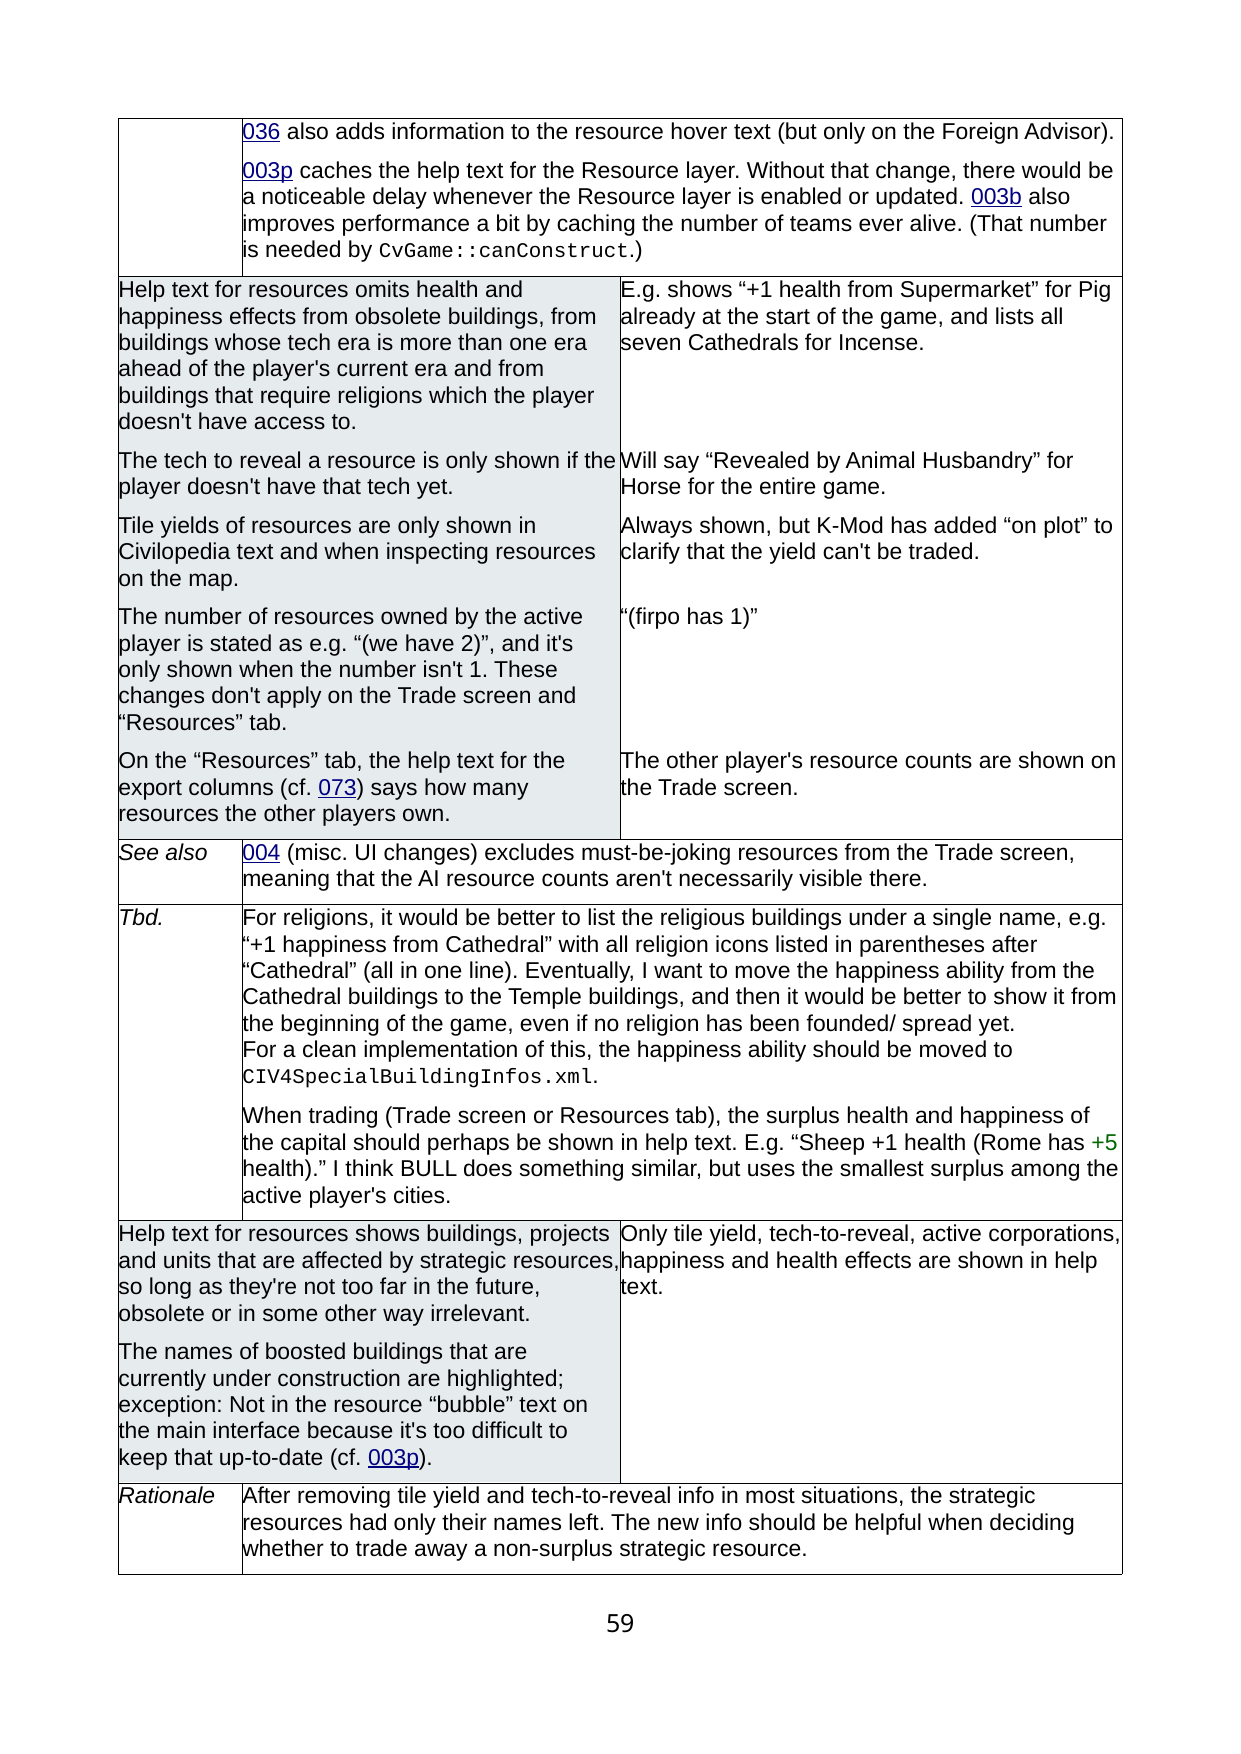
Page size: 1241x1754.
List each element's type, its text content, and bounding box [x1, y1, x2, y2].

table_cell Rationale [119, 1484, 242, 1574]
table_cell Help text for resources omits health and happiness effects from obsolete buildings, from buildings whose tech era is more than one era ahead of the player's current era and from buildings that require religions which the player doesn't have access to. The tech to reveal a resource is only shown if the player doesn't have that tech yet. Tile yields of resources are only shown in Civilopedia text and when inspecting resources on the map. The number of resources owned by the active player is stated as e.g. “(we have 2)”, and it's only shown when the number isn't 1. These changes don't apply on the Trade screen and “Resources” tab. On the “Resources” tab, the help text for the export columns (cf. 073) says how many resources the other players own. [119, 277, 620, 839]
table_cell Help text for resources shows buildings, projects and units that are affected by strategic resources, so long as they're not too far in the future, obsolete or in some other way irrelevant. The names of boosted buildings that are currently under construction are highlighted; exception: Not in the resource “bubble” text on the main interface because it's too difficult to keep that up-to-date (cf. 003p). [119, 1221, 620, 1482]
table_cell Tbd. [119, 905, 242, 1220]
table_cell Only tile yield, tech-to-reveal, active corporations, happiness and health effects are shown in help text. [621, 1221, 1122, 1482]
table_cell 004 (misc. UI changes) excludes must-be-joking resources from the Trade screen, meaning that the AI resource counts aren't necessarily visible there. [243, 840, 1122, 904]
table_cell [119, 119, 242, 276]
table_cell E.g. shows “+1 health from Supermarket” for Pig already at the start of the game, and lists all seven Cathedrals for Incense. Will say “Revealed by Animal Husbandry” for Horse for the entire game. Always shown, but K-Mod has added “on plot” to clarify that the yield can't be traded. “(firpo has 1)” The other player's resource counts are shown on the Trade screen. [621, 277, 1122, 839]
table_cell After removing tile yield and tech-to-reveal info in most situations, the strategic resources had only their names left. The new info should be helpful when deciding whether to trade away a non-surplus strategic resource. [243, 1484, 1122, 1574]
table_cell See also [119, 840, 242, 904]
table_cell 036 also adds information to the resource hover text (but only on the Foreign Advisor). 003p caches the help text for the Resource layer. Without that change, there would be a noticeable delay whenever the Resource layer is enabled or updated. 003b also improves performance a bit by caching the number of teams ever alive. (That number is needed by CvGame::canConstruct.) [243, 119, 1122, 276]
table_cell For religions, it would be better to list the religious buildings under a single name, e.g. “+1 happiness from Cathedral” with all religion icons listed in parentheses after “Cathedral” (all in one line). Eventually, I want to move the happiness ability from the Cathedral buildings to the Temple buildings, and then it would be better to show it from the beginning of the game, even if no religion has been founded/ spread yet. For a clean implementation of this, the happiness ability should be moved to CIV4SpecialBuildingInfos.xml. When trading (Trade screen or Resources tab), the surplus health and happiness of the capital should perhaps be shown in help text. E.g. “Sheep +1 health (Rome has +5 health).” I think BULL does something similar, but uses the smallest surplus among the active player's cities. [243, 905, 1122, 1220]
